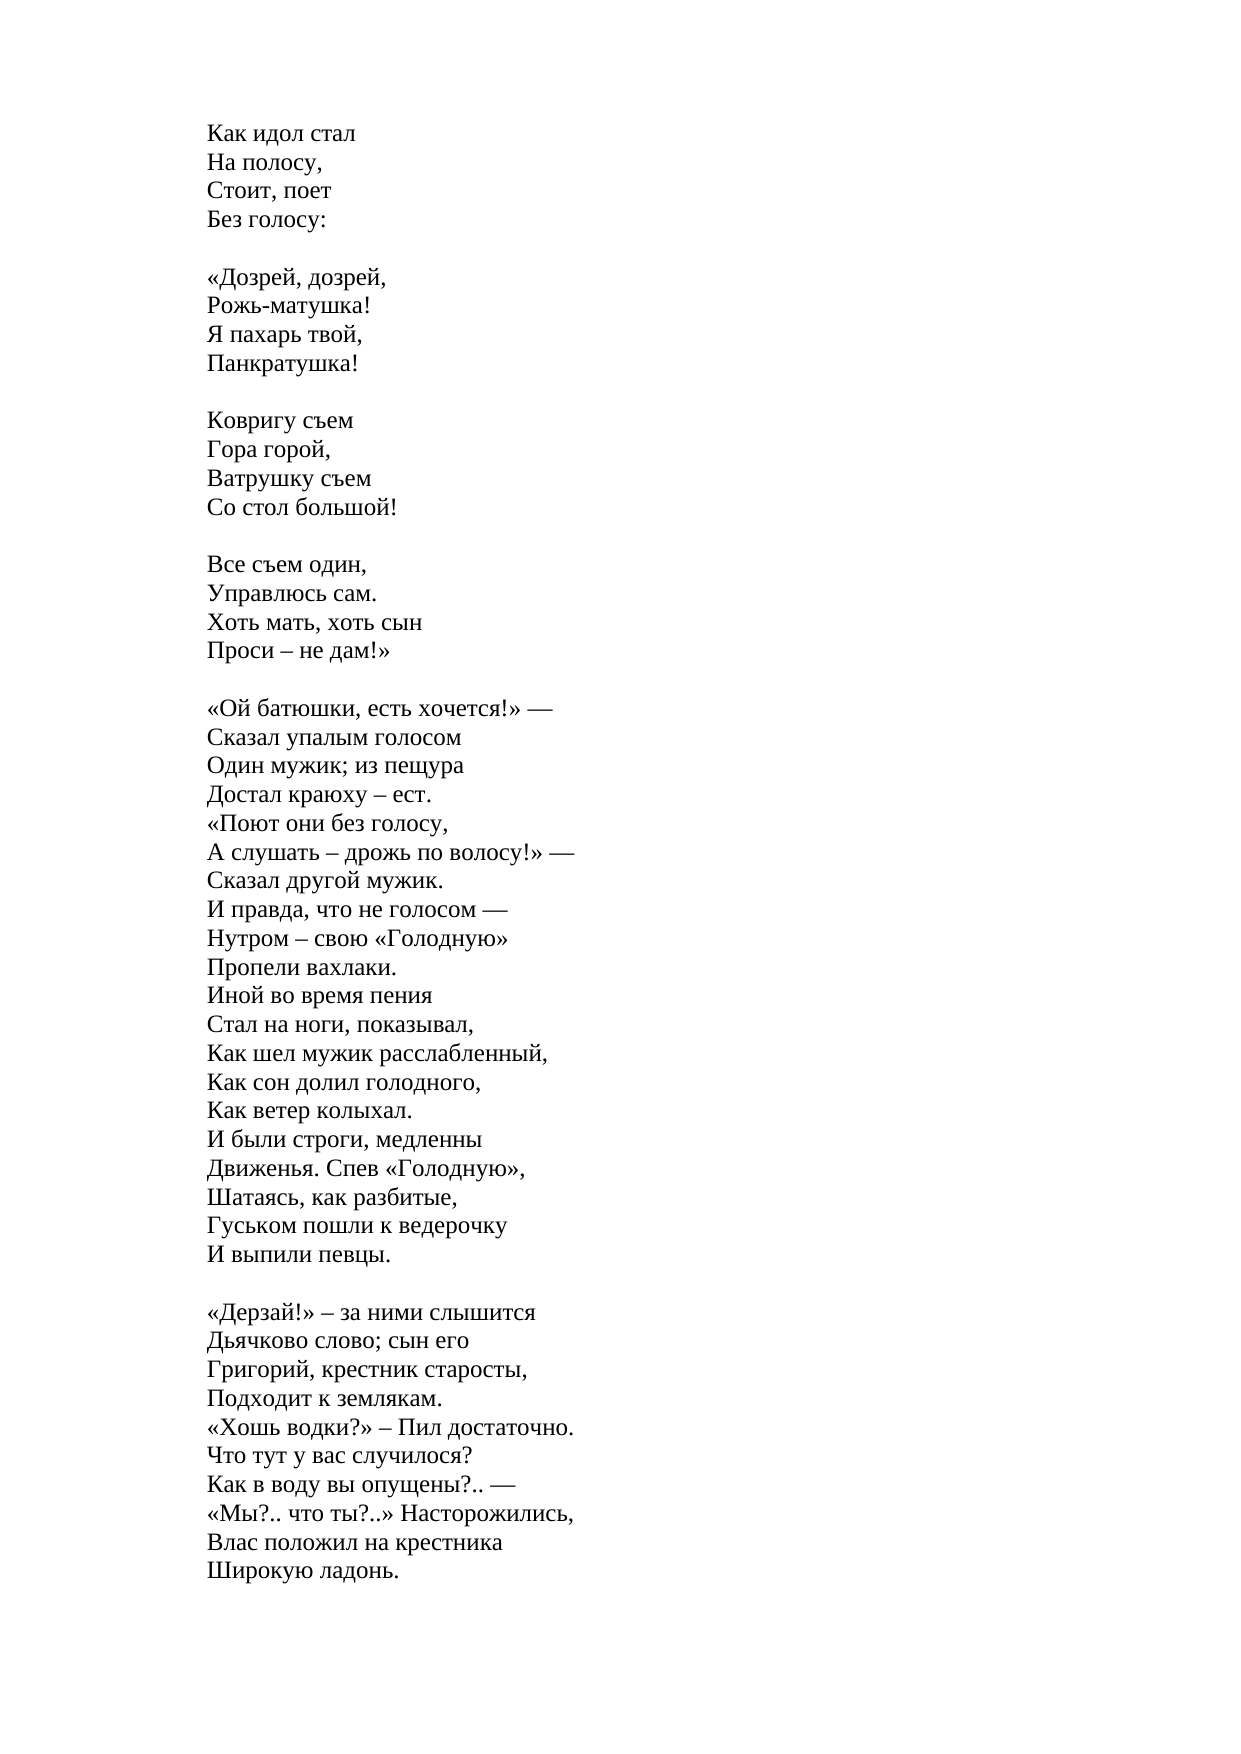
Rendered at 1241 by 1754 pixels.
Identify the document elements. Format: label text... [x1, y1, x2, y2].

text Как ветер колыхал. [148, 1096, 1152, 1124]
text Пропели вахлаки. [148, 952, 1152, 981]
text Проси – не дам!» [148, 636, 1152, 664]
text Ватрушку съем [148, 463, 1152, 492]
text Достал краюху – ест. [148, 779, 1152, 808]
text Как сон долил голодного, [148, 1067, 1152, 1096]
text Хоть мать, хоть сын [148, 607, 1152, 636]
text «Мы?.. что ты?..» Насторожились, [148, 1498, 1152, 1527]
text «Дерзай!» – за ними слышится [148, 1297, 1152, 1326]
text Рожь-матушка! [148, 291, 1152, 319]
text Как в воду вы опущены?.. — [148, 1469, 1152, 1498]
text Влас положил на крестника [148, 1527, 1152, 1556]
text «Дозрей, дозрей, [148, 262, 1152, 291]
text Гора горой, [148, 434, 1152, 463]
text Гуськом пошли к ведерочку [148, 1211, 1152, 1239]
text «Поют они без голосу, [148, 808, 1152, 837]
text Широкую ладонь. [148, 1556, 1152, 1584]
text Панкратушка! [148, 348, 1152, 377]
text Нутром – свою «Голодную» [148, 923, 1152, 952]
text А слушать – дрожь по волосу!» — [148, 837, 1152, 866]
text Григорий, крестник старосты, [148, 1354, 1152, 1383]
text И были строги, медленны [148, 1124, 1152, 1153]
text Как идол стал [148, 118, 1152, 147]
text Ковригу съем [148, 406, 1152, 434]
text Как шел мужик расслабленный, [148, 1038, 1152, 1067]
text Без голосу: [148, 204, 1152, 233]
text Стал на ноги, показывал, [148, 1009, 1152, 1038]
text На полосу, [148, 147, 1152, 176]
text Сказал упалым голосом [148, 722, 1152, 751]
text Стоит, поет [148, 176, 1152, 204]
text Я пахарь твой, [148, 319, 1152, 348]
text Шатаясь, как разбитые, [148, 1182, 1152, 1211]
text Иной во время пения [148, 981, 1152, 1009]
text И правда, что не голосом — [148, 894, 1152, 923]
text Что тут у вас случилося? [148, 1441, 1152, 1469]
text И выпили певцы. [148, 1239, 1152, 1268]
text Все съем один, [148, 549, 1152, 578]
text «Ой батюшки, есть хочется!» — [148, 693, 1152, 722]
text Со стол большой! [148, 492, 1152, 521]
text Дьячково слово; сын его [148, 1326, 1152, 1354]
text Подходит к землякам. [148, 1383, 1152, 1412]
text Управлюсь сам. [148, 578, 1152, 607]
text «Хошь водки?» – Пил достаточно. [148, 1412, 1152, 1441]
text Движенья. Спев «Голодную», [148, 1153, 1152, 1182]
text Сказал другой мужик. [148, 866, 1152, 894]
text Один мужик; из пещура [148, 751, 1152, 779]
